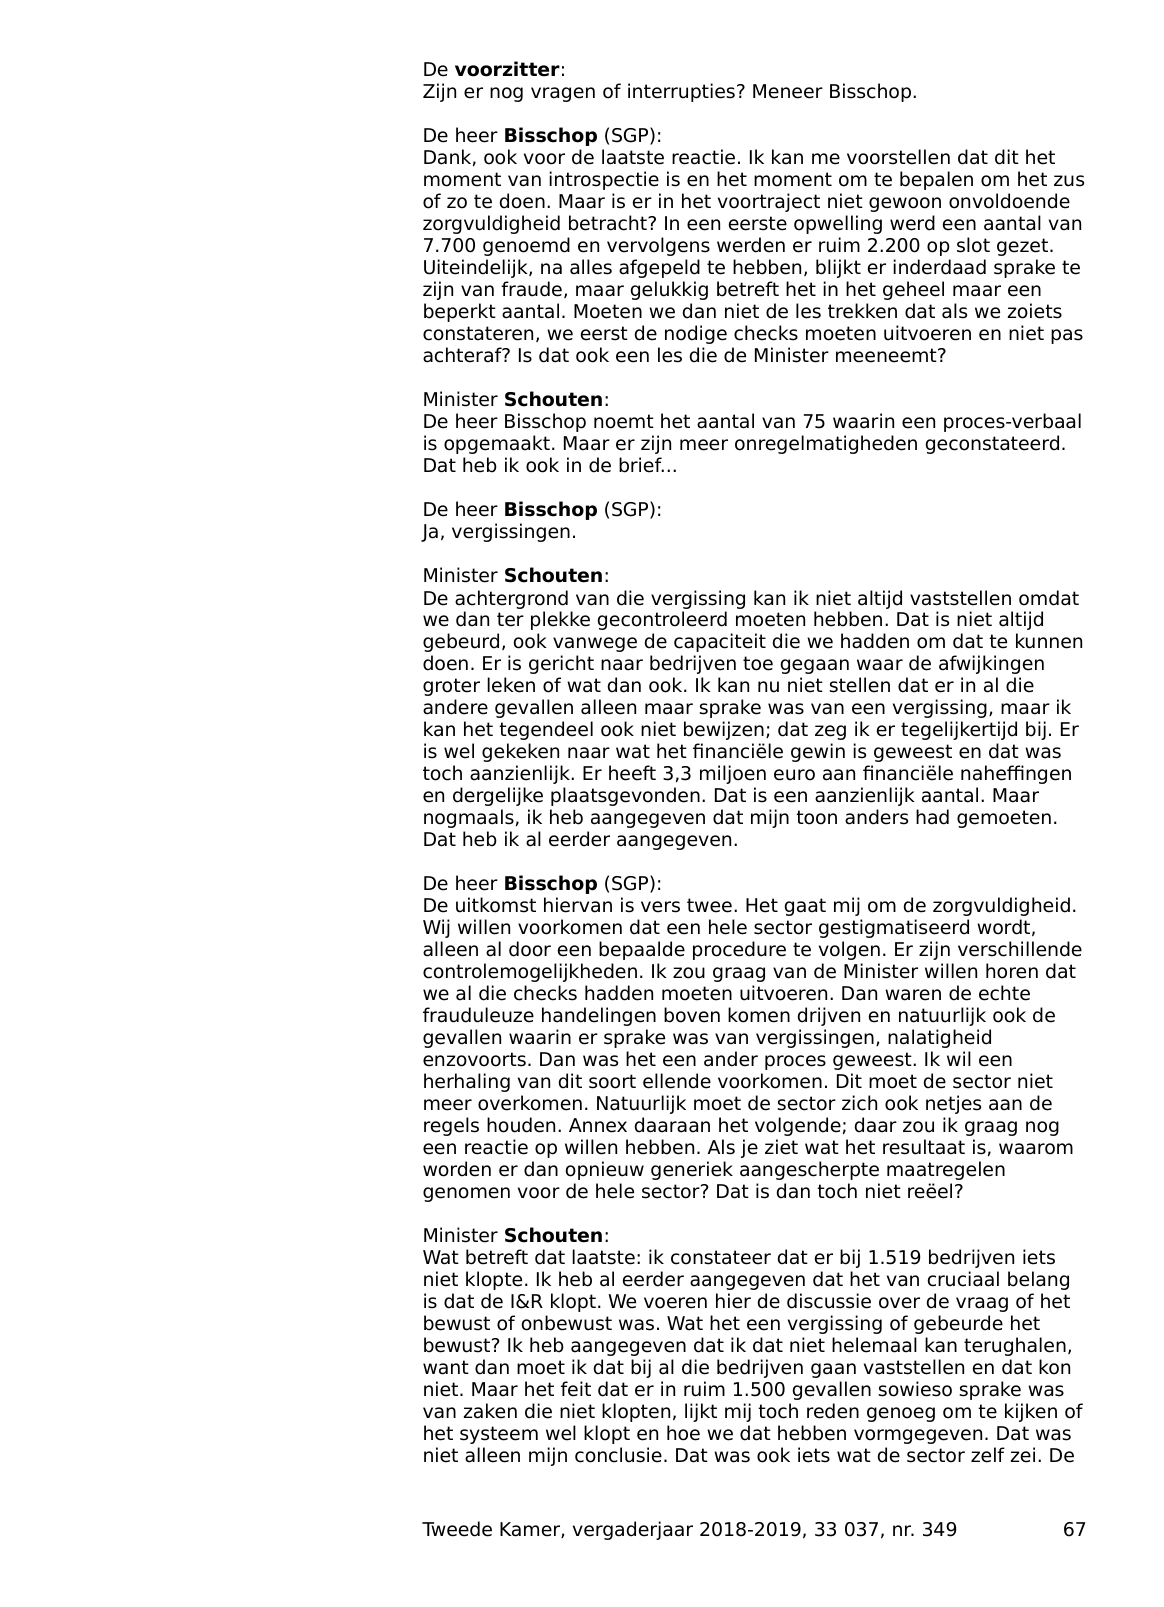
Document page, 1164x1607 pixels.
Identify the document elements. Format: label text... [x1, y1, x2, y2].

text De heer Bisschop (SGP): [422, 125, 1087, 147]
text De heer Bisschop (SGP): [422, 499, 1087, 521]
text Minister Schouten: [422, 1225, 1087, 1247]
text Dank, ook voor de laatste reactie. Ik kan me voorstellen dat dit het moment van introspectie is en het moment om te bepalen om het zus of zo te doen. Maar is er in het voortraject niet gewoon onvoldoende zorgvuldigheid betracht? In een eerste opwelling werd een aantal van 7.700 genoemd en vervolgens werden er ruim 2.200 op slot gezet. Uiteindelijk, na alles afgepeld te hebben, blijkt er inderdaad sprake te zijn van fraude, maar gelukkig betreft het in het geheel maar een beperkt aantal. Moeten we dan niet de les trekken dat als we zoiets constateren, we eerst de nodige checks moeten uitvoeren en niet pas achteraf? Is dat ook een les die de Minister meeneemt? [422, 147, 1087, 367]
text Ja, vergissingen. [422, 521, 1087, 543]
text De uitkomst hiervan is vers twee. Het gaat mij om de zorgvuldigheid. Wij willen voorkomen dat een hele sector gestigmatiseerd wordt, alleen al door een bepaalde procedure te volgen. Er zijn verschillende controlemogelijkheden. Ik zou graag van de Minister willen horen dat we al die checks hadden moeten uitvoeren. Dan waren de echte frauduleuze handelingen boven komen drijven en natuurlijk ook de gevallen waarin er sprake was van vergissingen, nalatigheid enzovoorts. Dan was het een ander proces geweest. Ik wil een herhaling van dit soort ellende voorkomen. Dit moet de sector niet meer overkomen. Natuurlijk moet de sector zich ook netjes aan de regels houden. Annex daaraan het volgende; daar zou ik graag nog een reactie op willen hebben. Als je ziet wat het resultaat is, waarom worden er dan opnieuw generiek aangescherpte maatregelen genomen voor de hele sector? Dat is dan toch niet reëel? [422, 895, 1087, 1203]
text De voorzitter: [422, 59, 1087, 81]
text De heer Bisschop (SGP): [422, 873, 1087, 895]
text De heer Bisschop noemt het aantal van 75 waarin een proces-verbaal is opgemaakt. Maar er zijn meer onregelmatigheden geconstateerd. Dat heb ik ook in de brief... [422, 411, 1087, 477]
text Minister Schouten: [422, 389, 1087, 411]
text Minister Schouten: [422, 565, 1087, 587]
text De achtergrond van die vergissing kan ik niet altijd vaststellen omdat we dan ter plekke gecontroleerd moeten hebben. Dat is niet altijd gebeurd, ook vanwege de capaciteit die we hadden om dat te kunnen doen. Er is gericht naar bedrijven toe gegaan waar de afwijkingen groter leken of wat dan ook. Ik kan nu niet stellen dat er in al die andere gevallen alleen maar sprake was van een vergissing, maar ik kan het tegendeel ook niet bewijzen; dat zeg ik er tegelijkertijd bij. Er is wel gekeken naar wat het financiële gewin is geweest en dat was toch aanzienlijk. Er heeft 3,3 miljoen euro aan financiële naheffingen en dergelijke plaatsgevonden. Dat is een aanzienlijk aantal. Maar nogmaals, ik heb aangegeven dat mijn toon anders had gemoeten. Dat heb ik al eerder aangegeven. [422, 587, 1087, 851]
text Wat betreft dat laatste: ik constateer dat er bij 1.519 bedrijven iets niet klopte. Ik heb al eerder aangegeven dat het van cruciaal belang is dat de I&R klopt. We voeren hier de discussie over de vraag of het bewust of onbewust was. Wat het een vergissing of gebeurde het bewust? Ik heb aangegeven dat ik dat niet helemaal kan terughalen, want dan moet ik dat bij al die bedrijven gaan vaststellen en dat kon niet. Maar het feit dat er in ruim 1.500 gevallen sowieso sprake was van zaken die niet klopten, lijkt mij toch reden genoeg om te kijken of het systeem wel klopt en hoe we dat hebben vormgegeven. Dat was niet alleen mijn conclusie. Dat was ook iets wat de sector zelf zei. De [422, 1247, 1087, 1467]
text Zijn er nog vragen of interrupties? Meneer Bisschop. [422, 81, 1087, 103]
